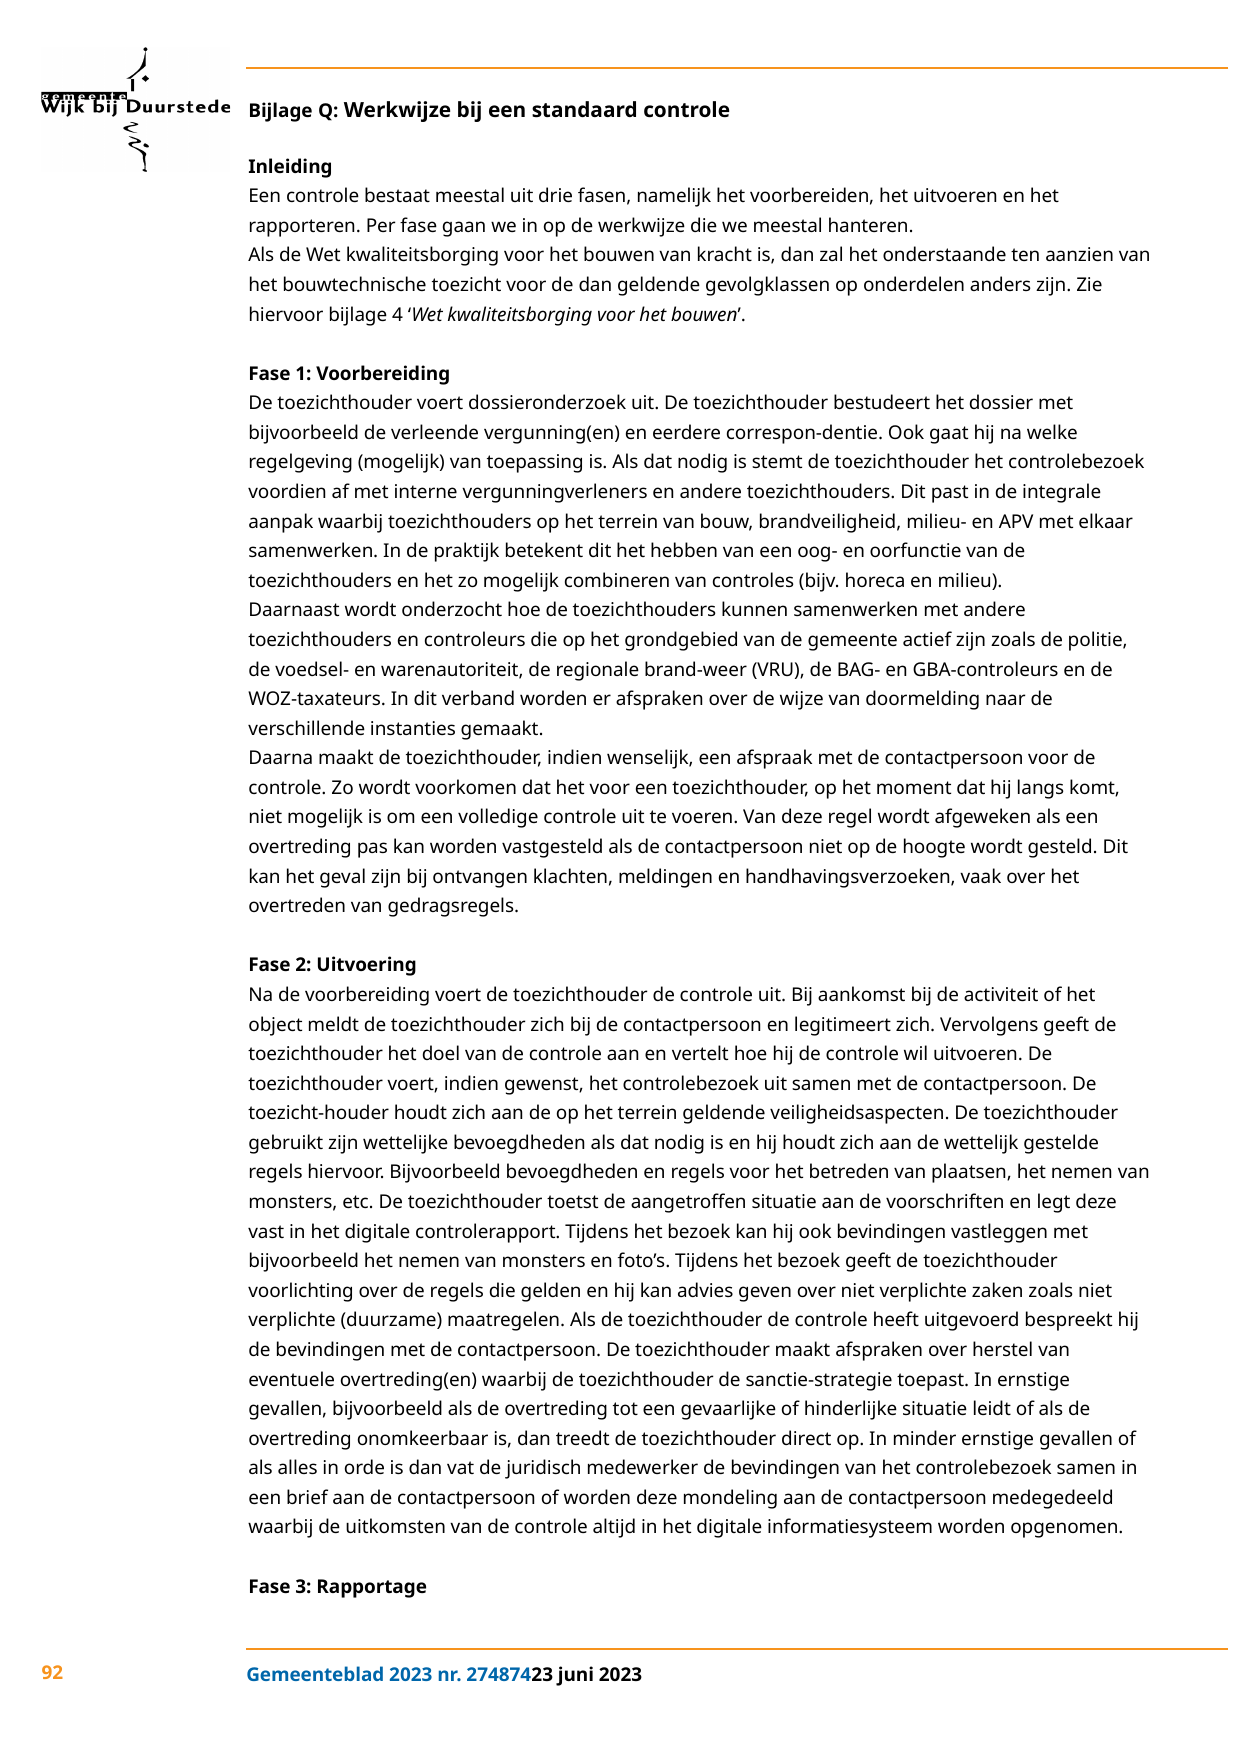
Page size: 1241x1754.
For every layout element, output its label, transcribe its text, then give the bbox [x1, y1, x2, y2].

text Inleiding [248, 153, 1152, 179]
text Fase 1: Voorbereiding [248, 360, 1152, 386]
text Na de voorbereiding voert de toezichthouder de controle uit. Bij aankomst bij de activiteit of het object meldt de toezichthouder zich bij de contactpersoon en legitimeert zich. Vervolgens geeft de toezichthouder het doel van de controle aan en vertelt hoe hij de controle wil uitvoeren. De toezichthouder voert, indien gewenst, het controlebezoek uit samen met de contactpersoon. De toezicht-houder houdt zich aan de op het terrein geldende veiligheidsaspecten. De toezichthouder gebruikt zijn wettelijke bevoegdheden als dat nodig is en hij houdt zich aan de wettelijk gestelde regels hiervoor. Bijvoorbeeld bevoegdheden en regels voor het betreden van plaatsen, het nemen van monsters, etc. De toezichthouder toetst de aangetroffen situatie aan de voorschriften en legt deze vast in het digitale controlerapport. Tijdens het bezoek kan hij ook bevindingen vastleggen met bijvoorbeeld het nemen van monsters en foto’s. Tijdens het bezoek geeft de toezichthouder voorlichting over de regels die gelden en hij kan advies geven over niet verplichte zaken zoals niet verplichte (duurzame) maatregelen. Als de toezichthouder de controle heeft uitgevoerd bespreekt hij de bevindingen met de contactpersoon. De toezichthouder maakt afspraken over herstel van eventuele overtreding(en) waarbij de toezichthouder de sanctie-strategie toepast. In ernstige gevallen, bijvoorbeeld als de overtreding tot een gevaarlijke of hinderlijke situatie leidt of als de overtreding onomkeerbaar is, dan treedt de toezichthouder direct op. In minder ernstige gevallen of als alles in orde is dan vat de juridisch medewerker de bevindingen van het controlebezoek samen in een brief aan de contactpersoon of worden deze mondeling aan de contactpersoon medegedeeld waarbij de uitkomsten van de controle altijd in het digitale informatiesysteem worden opgenomen. [248, 981, 1152, 1539]
text Bijlage Q: Werkwijze bij een standaard controle [248, 95, 1152, 123]
text Daarna maakt de toezichthouder, indien wenselijk, een afspraak met de contactpersoon voor de controle. Zo wordt voorkomen dat het voor een toezichthouder, op het moment dat hij langs komt, niet mogelijk is om een volledige controle uit te voeren. Van deze regel wordt afgeweken als een overtreding pas kan worden vastgesteld als de contactpersoon niet op de hoogte wordt gesteld. Dit kan het geval zijn bij ontvangen klachten, meldingen en handhavingsverzoeken, vaak over het overtreden van gedragsregels. [248, 744, 1152, 918]
text Fase 2: Uitvoering [248, 952, 1152, 977]
text Als de Wet kwaliteitsborging voor het bouwen van kracht is, dan zal het onderstaande ten aanzien van het bouwtechnische toezicht voor de dan geldende gevolgklassen op onderdelen anders zijn. Zie hiervoor bijlage 4 ‘Wet kwaliteitsborging voor het bouwen’. [248, 242, 1152, 327]
text Daarnaast wordt onderzocht hoe de toezichthouders kunnen samenwerken met andere toezichthouders en controleurs die op het grondgebied van de gemeente actief zijn zoals de politie, de voedsel- en warenautoriteit, de regionale brand-weer (VRU), de BAG- en GBA-controleurs en de WOZ-taxateurs. In dit verband worden er afspraken over de wijze van doormelding naar de verschillende instanties gemaakt. [248, 597, 1152, 741]
text De toezichthouder voert dossieronderzoek uit. De toezichthouder bestudeert het dossier met bijvoorbeeld de verleende vergunning(en) en eerdere correspon-dentie. Ook gaat hij na welke regelgeving (mogelijk) van toepassing is. Als dat nodig is stemt de toezichthouder het controlebezoek voordien af met interne vergunningverleners en andere toezichthouders. Dit past in de integrale aanpak waarbij toezichthouders op het terrein van bouw, brandveiligheid, milieu- en APV met elkaar samenwerken. In de praktijk betekent dit het hebben van een oog- en oorfunctie van de toezichthouders en het zo mogelijk combineren van controles (bijv. horeca en milieu). [248, 389, 1152, 593]
text Een controle bestaat meestal uit drie fasen, namelijk het voorbereiden, het uitvoeren en het rapporteren. Per fase gaan we in op de werkwijze die we meestal hanteren. [248, 182, 1152, 238]
picture [41, 47, 231, 172]
text Fase 3: Rapportage [248, 1573, 1152, 1599]
